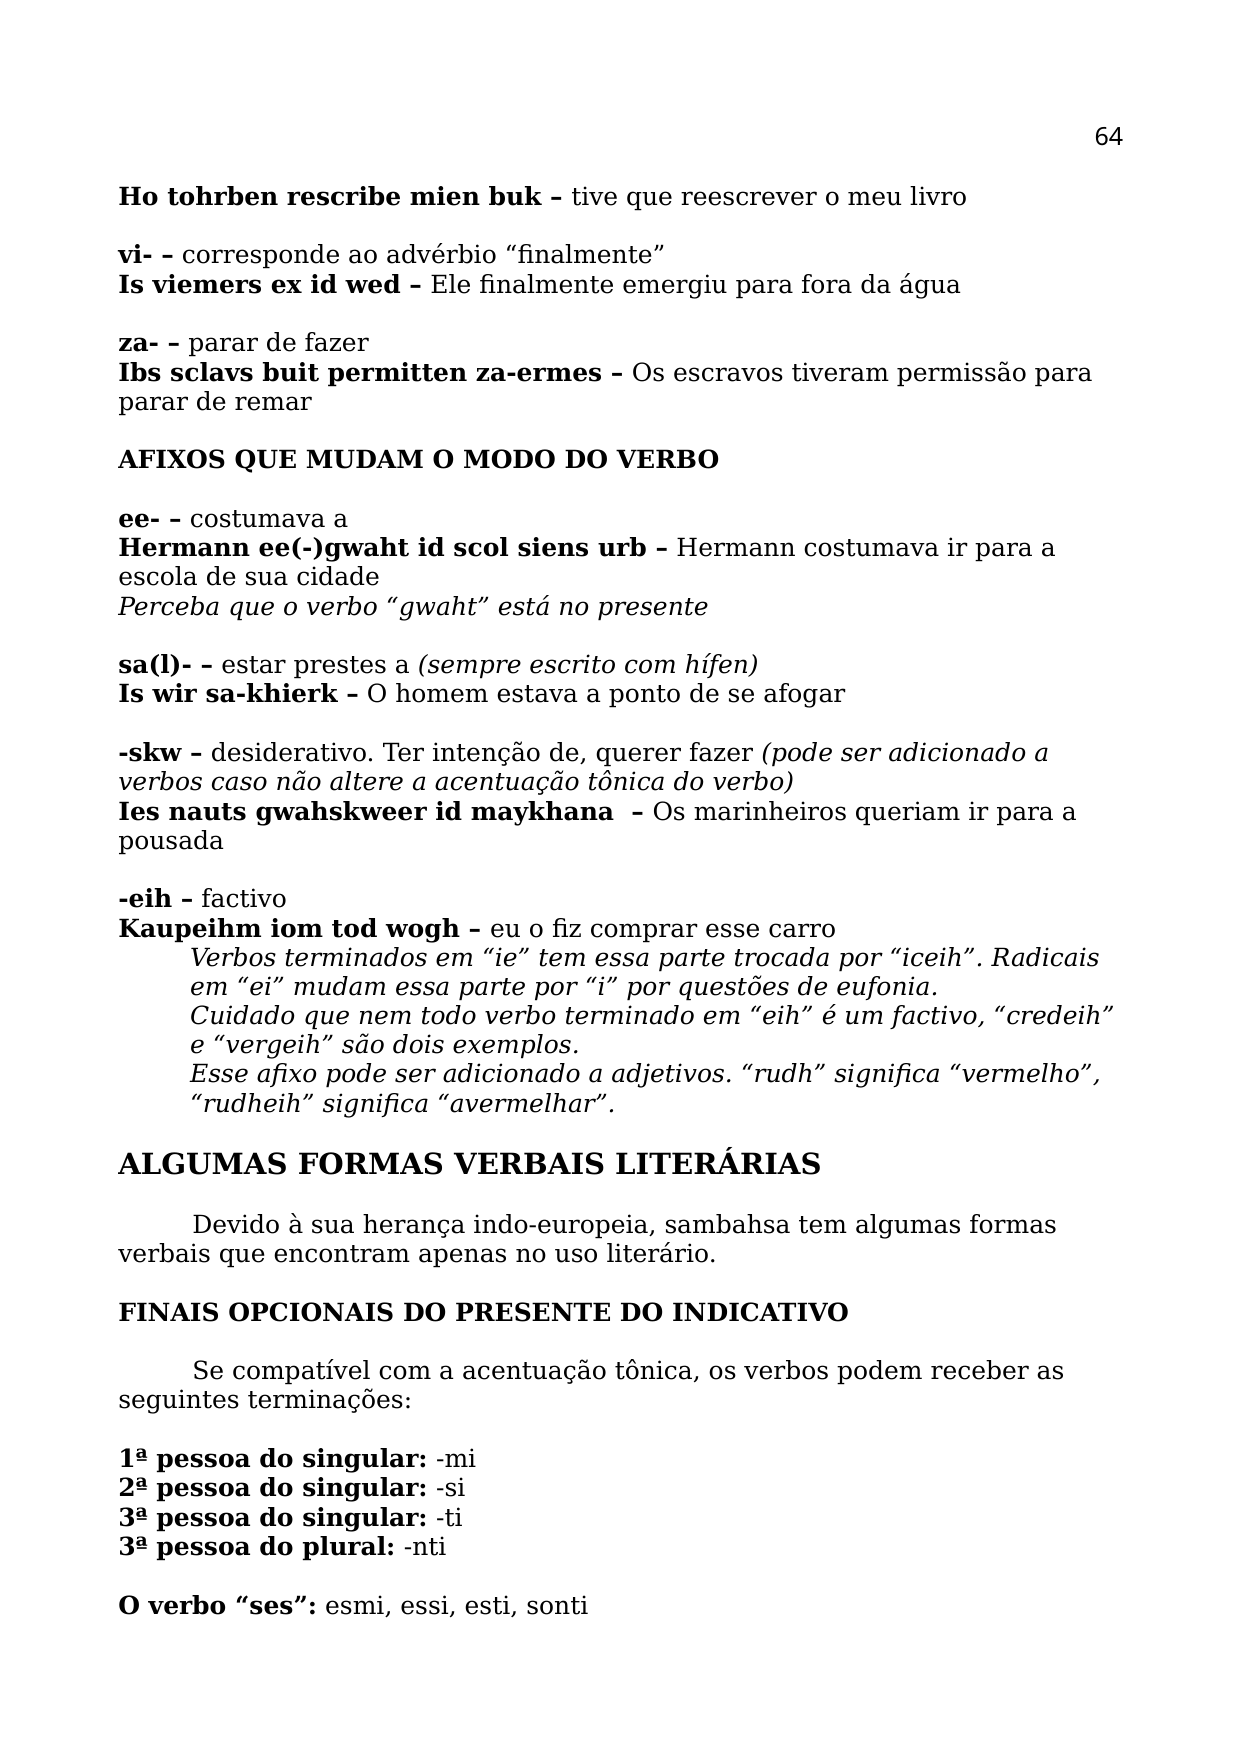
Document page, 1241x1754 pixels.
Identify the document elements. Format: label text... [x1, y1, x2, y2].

text Perceba que o verbo “gwaht” está no presente [118, 592, 1123, 621]
text Is wir sa-khierk – O homem estava a ponto de se afogar [118, 679, 1123, 709]
text vi- – corresponde ao advérbio “finalmente” [118, 240, 1123, 269]
text Devido à sua herança indo-europeia, sambahsa tem algumas formas verbais que encontram apenas no uso literário. [118, 1211, 1123, 1269]
text 1ª pessoa do singular: -mi [118, 1444, 1123, 1473]
text Cuidado que nem todo verbo terminado em “eih” é um factivo, “credeih” e “vergeih” são dois exemplos. [190, 1001, 1123, 1059]
text Ibs sclavs buit permitten za-ermes – Os escravos tiveram permissão para parar de remar [118, 357, 1123, 416]
text -skw – desiderativo. Ter intenção de, querer fazer (pode ser adicionado a verbos caso não altere a acentuação tônica do verbo) [118, 738, 1123, 796]
subtitle AFIXOS QUE MUDAM O MODO DO VERBO [118, 445, 1123, 474]
text 3ª pessoa do plural: -nti [118, 1532, 1123, 1562]
subtitle FINAIS OPCIONAIS DO PRESENTE DO INDICATIVO [118, 1298, 1123, 1327]
text Verbos terminados em “ie” tem essa parte trocada por “iceih”. Radicais em “ei” mudam essa parte por “i” por questões de eufonia. [190, 943, 1123, 1001]
text Se compatível com a acentuação tônica, os verbos podem receber as seguintes terminações: [118, 1357, 1123, 1415]
subtitle ALGUMAS FORMAS VERBAIS LITERÁRIAS [118, 1147, 1123, 1181]
text 3ª pessoa do singular: -ti [118, 1503, 1123, 1532]
text -eih – factivo [118, 884, 1123, 913]
text Hermann ee(-)gwaht id scol siens urb – Hermann costumava ir para a escola de sua cidade [118, 533, 1123, 592]
text sa(l)- – estar prestes a (sempre escrito com hífen) [118, 650, 1123, 679]
text O verbo “ses”: esmi, essi, esti, sonti [118, 1591, 1123, 1620]
text Ho tohrben rescribe mien buk – tive que reescrever o meu livro [118, 182, 1123, 211]
text ee- – costumava a [118, 504, 1123, 533]
text Kaupeihm iom tod wogh – eu o fiz comprar esse carro [118, 913, 1123, 943]
text Is viemers ex id wed – Ele finalmente emergiu para fora da água [118, 269, 1123, 299]
text 2ª pessoa do singular: -si [118, 1473, 1123, 1503]
text za- – parar de fazer [118, 328, 1123, 357]
text Esse afixo pode ser adicionado a adjetivos. “rudh” significa “vermelho”, “rudheih” significa “avermelhar”. [190, 1059, 1123, 1118]
text Ies nauts gwahskweer id maykhana – Os marinheiros queriam ir para a pousada [118, 796, 1123, 855]
